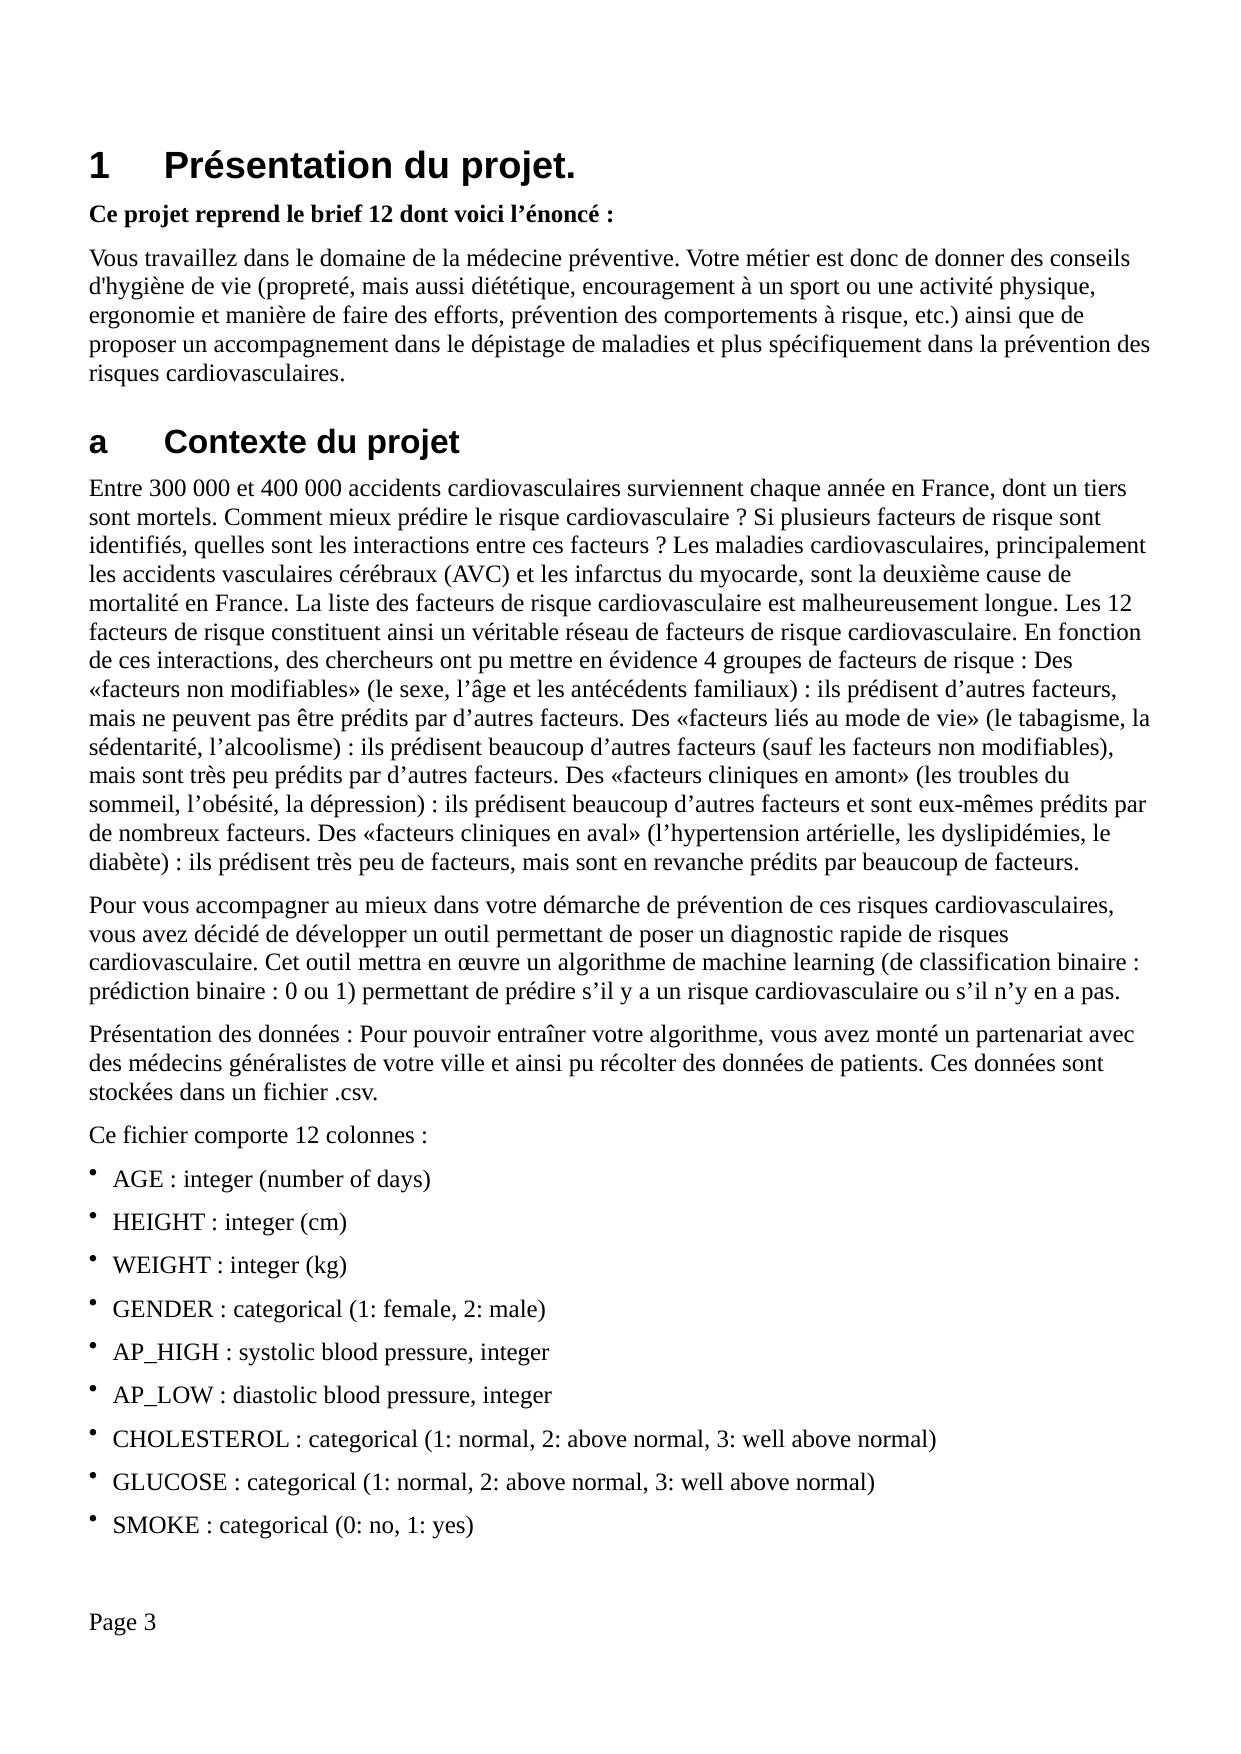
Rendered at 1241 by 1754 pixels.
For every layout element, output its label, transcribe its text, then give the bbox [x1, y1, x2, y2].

subtitle Présentation du projet. [88, 143, 1152, 187]
subtitle Contexte du projet [88, 422, 1152, 460]
text Vous travaillez dans le domaine de la médecine préventive. Votre métier est donc de donner des conseils d'hygiène de vie (propreté, mais aussi diététique, encouragement à un sport ou une activité physique, ergonomie et manière de faire des efforts, prévention des comportements à risque, etc.) ainsi que de proposer un accompagnement dans le dépistage de maladies et plus spécifiquement dans la prévention des risques cardiovasculaires. [88, 243, 1152, 386]
text Ce projet reprend le brief 12 dont voici l’énoncé : [88, 199, 1152, 228]
list CHOLESTEROL : categorical (1: normal, 2: above normal, 3: well above normal) [88, 1424, 1152, 1452]
list AP_HIGH : systolic blood pressure, integer [88, 1337, 1152, 1366]
list HEIGHT : integer (cm) [88, 1207, 1152, 1236]
list WEIGHT : integer (kg) [88, 1250, 1152, 1279]
text Pour vous accompagner au mieux dans votre démarche de prévention de ces risques cardiovasculaires, vous avez décidé de développer un outil permettant de poser un diagnostic rapide de risques cardiovasculaire. Cet outil mettra en œuvre un algorithme de machine learning (de classification binaire : prédiction binaire : 0 ou 1) permettant de prédire s’il y a un risque cardiovasculaire ou s’il n’y en a pas. [88, 890, 1152, 1005]
list GENDER : categorical (1: female, 2: male) [88, 1294, 1152, 1322]
text Ce fichier comporte 12 colonnes : [88, 1120, 1152, 1149]
list AP_LOW : diastolic blood pressure, integer [88, 1380, 1152, 1409]
list SMOKE : categorical (0: no, 1: yes) [88, 1510, 1152, 1539]
text Entre 300 000 et 400 000 accidents cardiovasculaires surviennent chaque année en France, dont un tiers sont mortels. Comment mieux prédire le risque cardiovasculaire ? Si plusieurs facteurs de risque sont identifiés, quelles sont les interactions entre ces facteurs ? Les maladies cardiovasculaires, principalement les accidents vasculaires cérébraux (AVC) et les infarctus du myocarde, sont la deuxième cause de mortalité en France. La liste des facteurs de risque cardiovasculaire est malheureusement longue. Les 12 facteurs de risque constituent ainsi un véritable réseau de facteurs de risque cardiovasculaire. En fonction de ces interactions, des chercheurs ont pu mettre en évidence 4 groupes de facteurs de risque : Des «facteurs non modifiables» (le sexe, l’âge et les antécédents familiaux) : ils prédisent d’autres facteurs, mais ne peuvent pas être prédits par d’autres facteurs. Des «facteurs liés au mode de vie» (le tabagisme, la sédentarité, l’alcoolisme) : ils prédisent beaucoup d’autres facteurs (sauf les facteurs non modifiables), mais sont très peu prédits par d’autres facteurs. Des «facteurs cliniques en amont» (les troubles du sommeil, l’obésité, la dépression) : ils prédisent beaucoup d’autres facteurs et sont eux-mêmes prédits par de nombreux facteurs. Des «facteurs cliniques en aval» (l’hypertension artérielle, les dyslipidémies, le diabète) : ils prédisent très peu de facteurs, mais sont en revanche prédits par beaucoup de facteurs. [88, 473, 1152, 875]
text Présentation des données : Pour pouvoir entraîner votre algorithme, vous avez monté un partenariat avec des médecins généralistes de votre ville et ainsi pu récolter des données de patients. Ces données sont stockées dans un fichier .csv. [88, 1019, 1152, 1106]
list GLUCOSE : categorical (1: normal, 2: above normal, 3: well above normal) [88, 1467, 1152, 1496]
list AGE : integer (number of days) [88, 1164, 1152, 1192]
